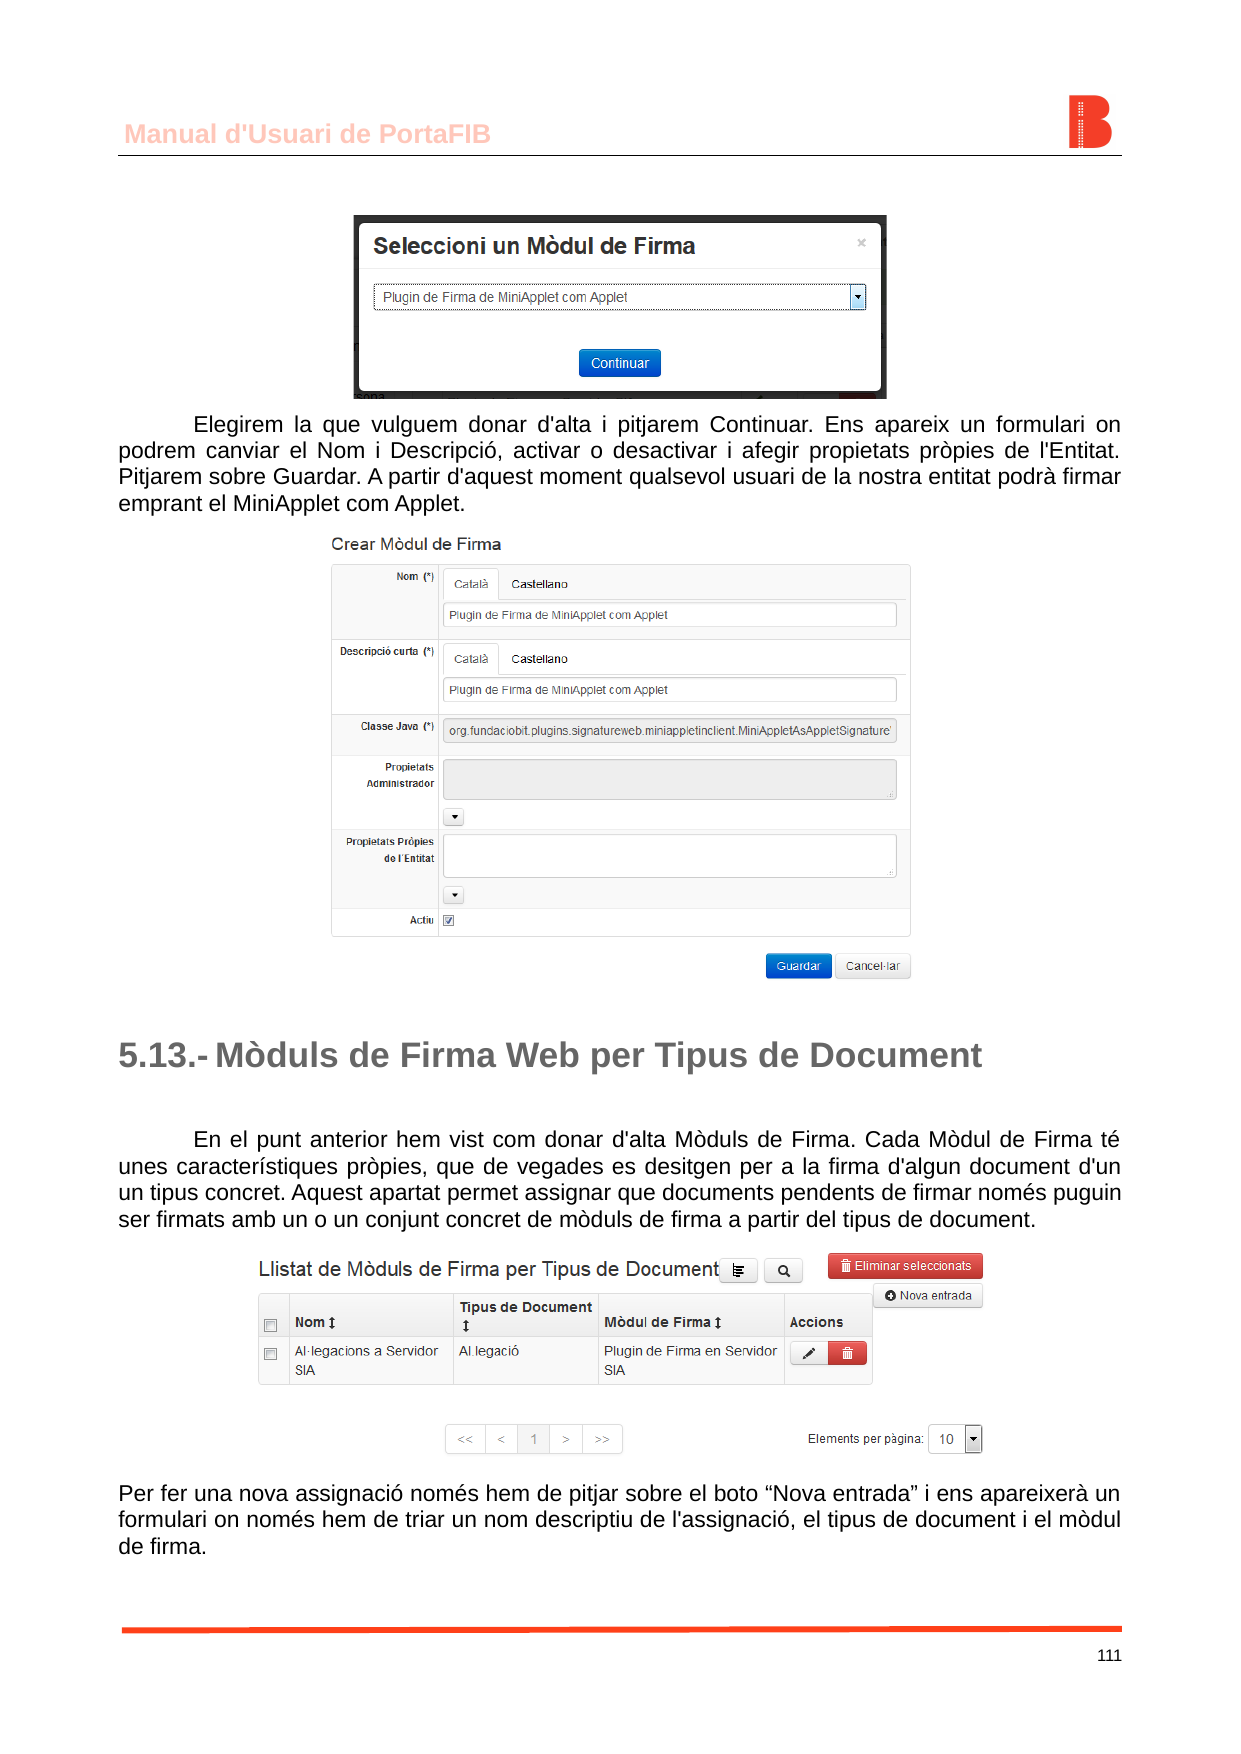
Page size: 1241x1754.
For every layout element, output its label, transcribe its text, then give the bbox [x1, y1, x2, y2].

text Elegirem la que vulguem donar d'alta i pitjarem Continuar. Ens apareix un formulari on podrem canviar el Nom i Descripció, activar o desactivar i afegir propietats pròpies de l'Entitat. Pitjarem sobre Guardar. A partir d'aquest moment qualsevol usuari de la nostra entitat podrà firmar emprant el MiniApplet com Applet. [118, 411, 1122, 516]
picture [353, 215, 887, 399]
subtitle Mòduls de Firma Web per Tipus de Document [118, 1034, 1122, 1075]
picture [250, 1244, 990, 1468]
text Per fer una nova assignació només hem de pitjar sobre el boto “Nova entrada” i ens apareixerà un formulari on només hem de triar un nom descriptiu de l'assignació, el tipus de document i el mòdul de firma. [118, 1480, 1122, 1559]
picture [323, 528, 917, 983]
picture [1063, 94, 1117, 150]
text En el punt anterior hem vist com donar d'alta Mòduls de Firma. Cada Mòdul de Firma té unes característiques pròpies, que de vegades es desitgen per a la firma d'algun document d'un un tipus concret. Aquest apartat permet assignar que documents pendents de firmar només puguin ser firmats amb un o un conjunt concret de mòduls de firma a partir del tipus de document. [118, 1126, 1122, 1232]
